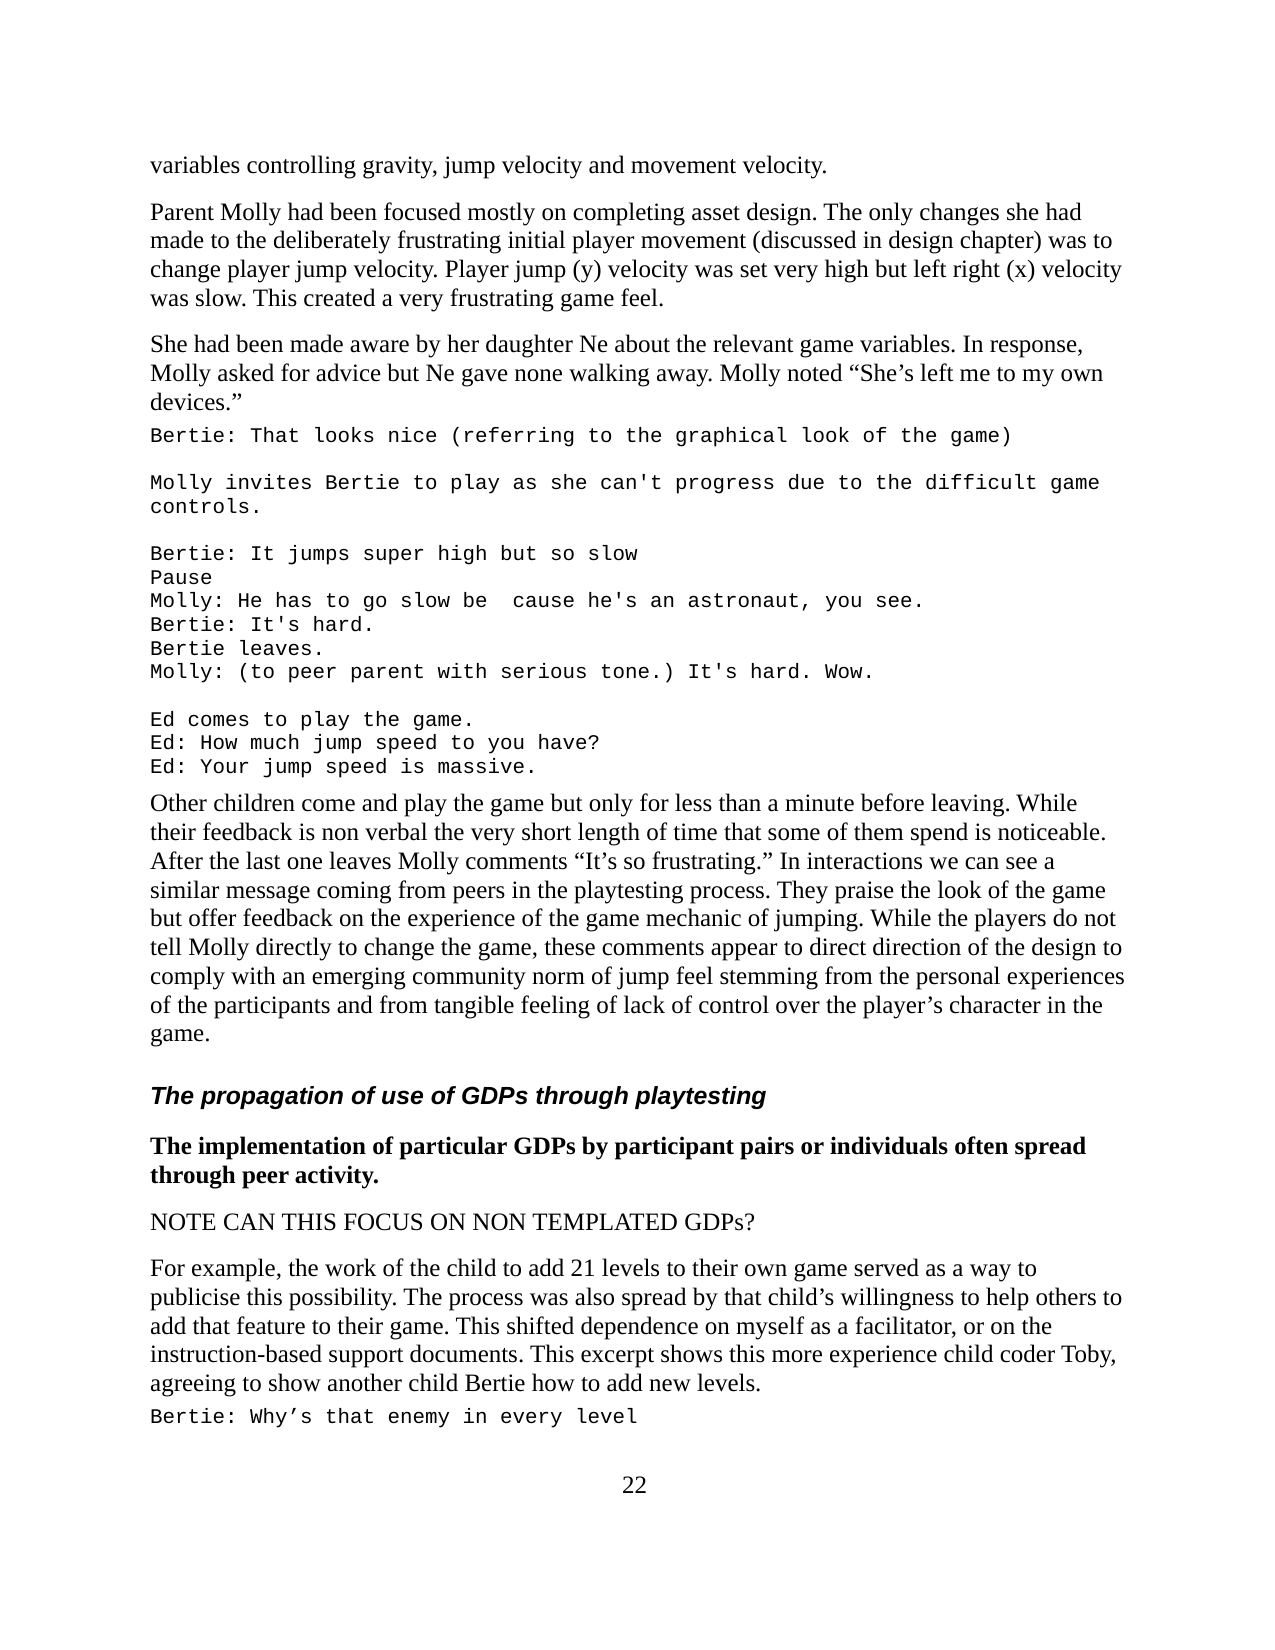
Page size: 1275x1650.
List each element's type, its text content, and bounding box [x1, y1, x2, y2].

text Molly invites Bertie to play as she can't progress due to the difficult game controls. [150, 472, 1125, 519]
text Molly: (to peer parent with serious tone.) It's hard. Wow. [150, 661, 1125, 685]
text For example, the work of the child to add 21 levels to their own game served as a way to publicise this possibility. The process was also spread by that child’s willingness to help others to add that feature to their game. This shifted dependence on myself as a facilitator, or on the instruction-based support documents. This excerpt shows this more experience child coder Toby, agreeing to show another child Bertie how to add new levels. [150, 1253, 1125, 1397]
text Bertie leaves. [150, 638, 1125, 661]
text Bertie: It jumps super high but so slow [150, 543, 1125, 567]
text Pause [150, 567, 1125, 590]
text Ed: Your jump speed is massive. [150, 756, 1125, 779]
text Bertie: It's hard. [150, 614, 1125, 638]
text variables controlling gravity, jump velocity and movement velocity. [150, 150, 1125, 179]
text Ed comes to play the game. [150, 708, 1125, 732]
text Other children come and play the game but only for less than a minute before leaving. While their feedback is non verbal the very short length of time that some of them spend is noticeable. After the last one leaves Molly comments “It’s so frustrating.” In interactions we can see a similar message coming from peers in the playtesting process. They praise the look of the game but offer feedback on the experience of the game mechanic of jumping. While the players do not tell Molly directly to change the game, these comments appear to direct direction of the design to comply with an emerging community norm of jump feel stemming from the personal experiences of the participants and from tangible feeling of lack of control over the player’s character in the game. [150, 788, 1125, 1047]
text Bertie: That looks nice (referring to the graphical look of the game) [150, 425, 1125, 448]
text NOTE CAN THIS FOCUS ON NON TEMPLATED GDPs? [150, 1207, 1125, 1235]
text Parent Molly had been focused mostly on completing asset design. The only changes she had made to the deliberately frustrating initial player movement (discussed in design chapter) was to change player jump velocity. Player jump (y) velocity was set very high but left right (x) velocity was slow. This created a very frustrating game feel. [150, 197, 1125, 312]
text Molly: He has to go slow be cause he's an astronaut, you see. [150, 590, 1125, 614]
text Ed: How much jump speed to you have? [150, 732, 1125, 756]
text The implementation of particular GDPs by participant pairs or individuals often spread through peer activity. [150, 1131, 1125, 1189]
subtitle The propagation of use of GDPs through playtesting [150, 1081, 1125, 1110]
text Bertie: Why’s that enemy in every level [150, 1406, 1125, 1429]
text She had been made aware by her daughter Ne about the relevant game variables. In response, Molly asked for advice but Ne gave none walking away. Molly noted “She’s left me to my own devices.” [150, 329, 1125, 416]
